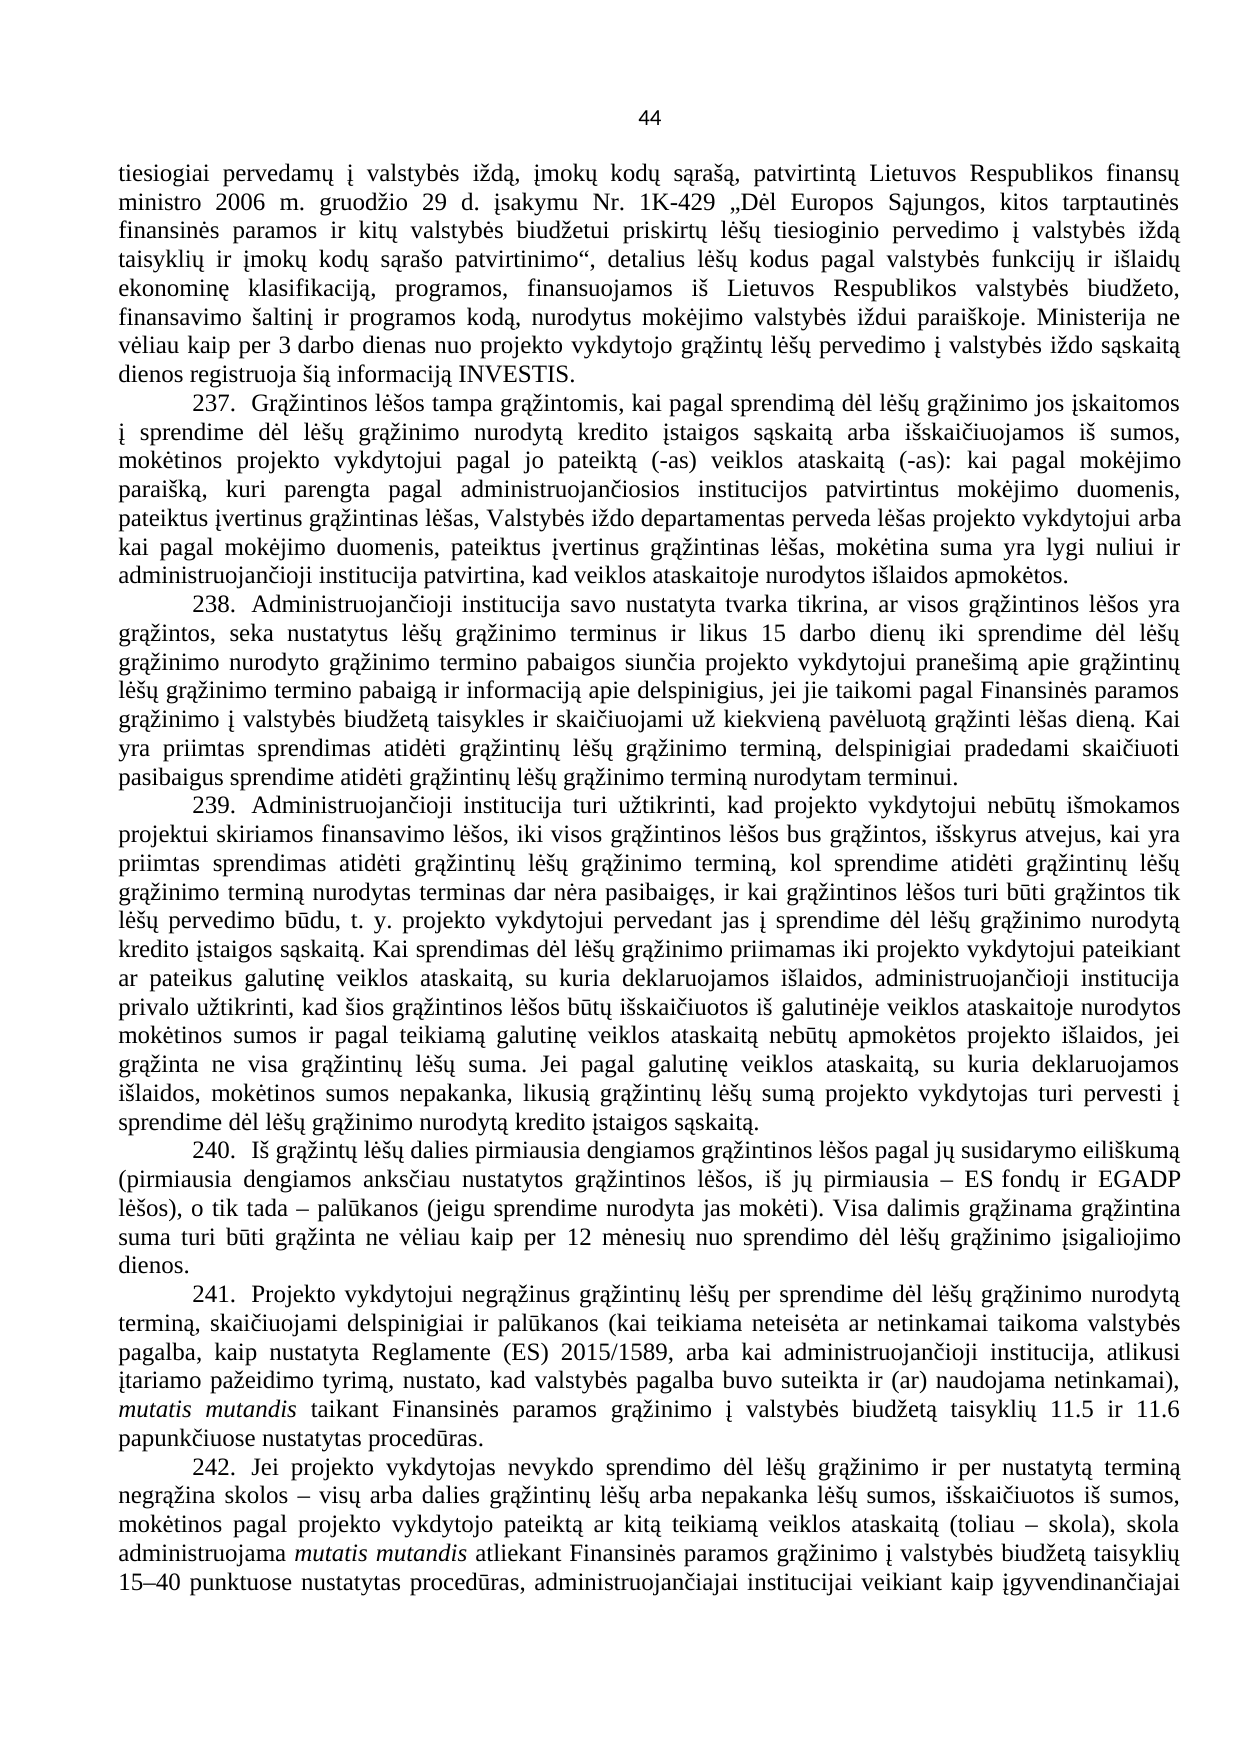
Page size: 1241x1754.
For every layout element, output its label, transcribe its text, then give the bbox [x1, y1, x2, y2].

text 242. Jei projekto vykdytojas nevykdo sprendimo dėl lėšų grąžinimo ir per nustatytą terminą negrąžina skolos – visų arba dalies grąžintinų lėšų arba nepakanka lėšų sumos, išskaičiuotos iš sumos, mokėtinos pagal projekto vykdytojo pateiktą ar kitą teikiamą veiklos ataskaitą (toliau – skola), skola administruojama mutatis mutandis atliekant Finansinės paramos grąžinimo į valstybės biudžetą taisyklių 15–40 punktuose nustatytas procedūras, administruojančiajai institucijai veikiant kaip įgyvendinančiajai [118, 1452, 1181, 1595]
text 240. Iš grąžintų lėšų dalies pirmiausia dengiamos grąžintinos lėšos pagal jų susidarymo eiliškumą (pirmiausia dengiamos anksčiau nustatytos grąžintinos lėšos, iš jų pirmiausia – ES fondų ir EGADP lėšos), o tik tada – palūkanos (jeigu sprendime nurodyta jas mokėti). Visa dalimis grąžinama grąžintina suma turi būti grąžinta ne vėliau kaip per 12 mėnesių nuo sprendimo dėl lėšų grąžinimo įsigaliojimo dienos. [118, 1135, 1181, 1279]
text tiesiogiai pervedamų į valstybės iždą, įmokų kodų sąrašą, patvirtintą Lietuvos Respublikos finansų ministro 2006 m. gruodžio 29 d. įsakymu Nr. 1K-429 „Dėl Europos Sąjungos, kitos tarptautinės finansinės paramos ir kitų valstybės biudžetui priskirtų lėšų tiesioginio pervedimo į valstybės iždą taisyklių ir įmokų kodų sąrašo patvirtinimo“, detalius lėšų kodus pagal valstybės funkcijų ir išlaidų ekonominę klasifikaciją, programos, finansuojamos iš Lietuvos Respublikos valstybės biudžeto, finansavimo šaltinį ir programos kodą, nurodytus mokėjimo valstybės iždui paraiškoje. Ministerija ne vėliau kaip per 3 darbo dienas nuo projekto vykdytojo grąžintų lėšų pervedimo į valstybės iždo sąskaitą dienos registruoja šią informaciją INVESTIS. [118, 158, 1181, 388]
text 241. Projekto vykdytojui negrąžinus grąžintinų lėšų per sprendime dėl lėšų grąžinimo nurodytą terminą, skaičiuojami delspinigiai ir palūkanos (kai teikiama neteisėta ar netinkamai taikoma valstybės pagalba, kaip nustatyta Reglamente (ES) 2015/1589, arba kai administruojančioji institucija, atlikusi įtariamo pažeidimo tyrimą, nustato, kad valstybės pagalba buvo suteikta ir (ar) naudojama netinkamai), mutatis mutandis taikant Finansinės paramos grąžinimo į valstybės biudžetą taisyklių 11.5 ir 11.6 papunkčiuose nustatytas procedūras. [118, 1279, 1181, 1452]
text 238. Administruojančioji institucija savo nustatyta tvarka tikrina, ar visos grąžintinos lėšos yra grąžintos, seka nustatytus lėšų grąžinimo terminus ir likus 15 darbo dienų iki sprendime dėl lėšų grąžinimo nurodyto grąžinimo termino pabaigos siunčia projekto vykdytojui pranešimą apie grąžintinų lėšų grąžinimo termino pabaigą ir informaciją apie delspinigius, jei jie taikomi pagal Finansinės paramos grąžinimo į valstybės biudžetą taisykles ir skaičiuojami už kiekvieną pavėluotą grąžinti lėšas dieną. Kai yra priimtas sprendimas atidėti grąžintinų lėšų grąžinimo terminą, delspinigiai pradedami skaičiuoti pasibaigus sprendime atidėti grąžintinų lėšų grąžinimo terminą nurodytam terminui. [118, 589, 1181, 790]
text 239. Administruojančioji institucija turi užtikrinti, kad projekto vykdytojui nebūtų išmokamos projektui skiriamos finansavimo lėšos, iki visos grąžintinos lėšos bus grąžintos, išskyrus atvejus, kai yra priimtas sprendimas atidėti grąžintinų lėšų grąžinimo terminą, kol sprendime atidėti grąžintinų lėšų grąžinimo terminą nurodytas terminas dar nėra pasibaigęs, ir kai grąžintinos lėšos turi būti grąžintos tik lėšų pervedimo būdu, t. y. projekto vykdytojui pervedant jas į sprendime dėl lėšų grąžinimo nurodytą kredito įstaigos sąskaitą. Kai sprendimas dėl lėšų grąžinimo priimamas iki projekto vykdytojui pateikiant ar pateikus galutinę veiklos ataskaitą, su kuria deklaruojamos išlaidos, administruojančioji institucija privalo užtikrinti, kad šios grąžintinos lėšos būtų išskaičiuotos iš galutinėje veiklos ataskaitoje nurodytos mokėtinos sumos ir pagal teikiamą galutinę veiklos ataskaitą nebūtų apmokėtos projekto išlaidos, jei grąžinta ne visa grąžintinų lėšų suma. Jei pagal galutinę veiklos ataskaitą, su kuria deklaruojamos išlaidos, mokėtinos sumos nepakanka, likusią grąžintinų lėšų sumą projekto vykdytojas turi pervesti į sprendime dėl lėšų grąžinimo nurodytą kredito įstaigos sąskaitą. [118, 790, 1181, 1135]
text 237. Grąžintinos lėšos tampa grąžintomis, kai pagal sprendimą dėl lėšų grąžinimo jos įskaitomos į sprendime dėl lėšų grąžinimo nurodytą kredito įstaigos sąskaitą arba išskaičiuojamos iš sumos, mokėtinos projekto vykdytojui pagal jo pateiktą (-as) veiklos ataskaitą (-as): kai pagal mokėjimo paraišką, kuri parengta pagal administruojančiosios institucijos patvirtintus mokėjimo duomenis, pateiktus įvertinus grąžintinas lėšas, Valstybės iždo departamentas perveda lėšas projekto vykdytojui arba kai pagal mokėjimo duomenis, pateiktus įvertinus grąžintinas lėšas, mokėtina suma yra lygi nuliui ir administruojančioji institucija patvirtina, kad veiklos ataskaitoje nurodytos išlaidos apmokėtos. [118, 388, 1181, 589]
